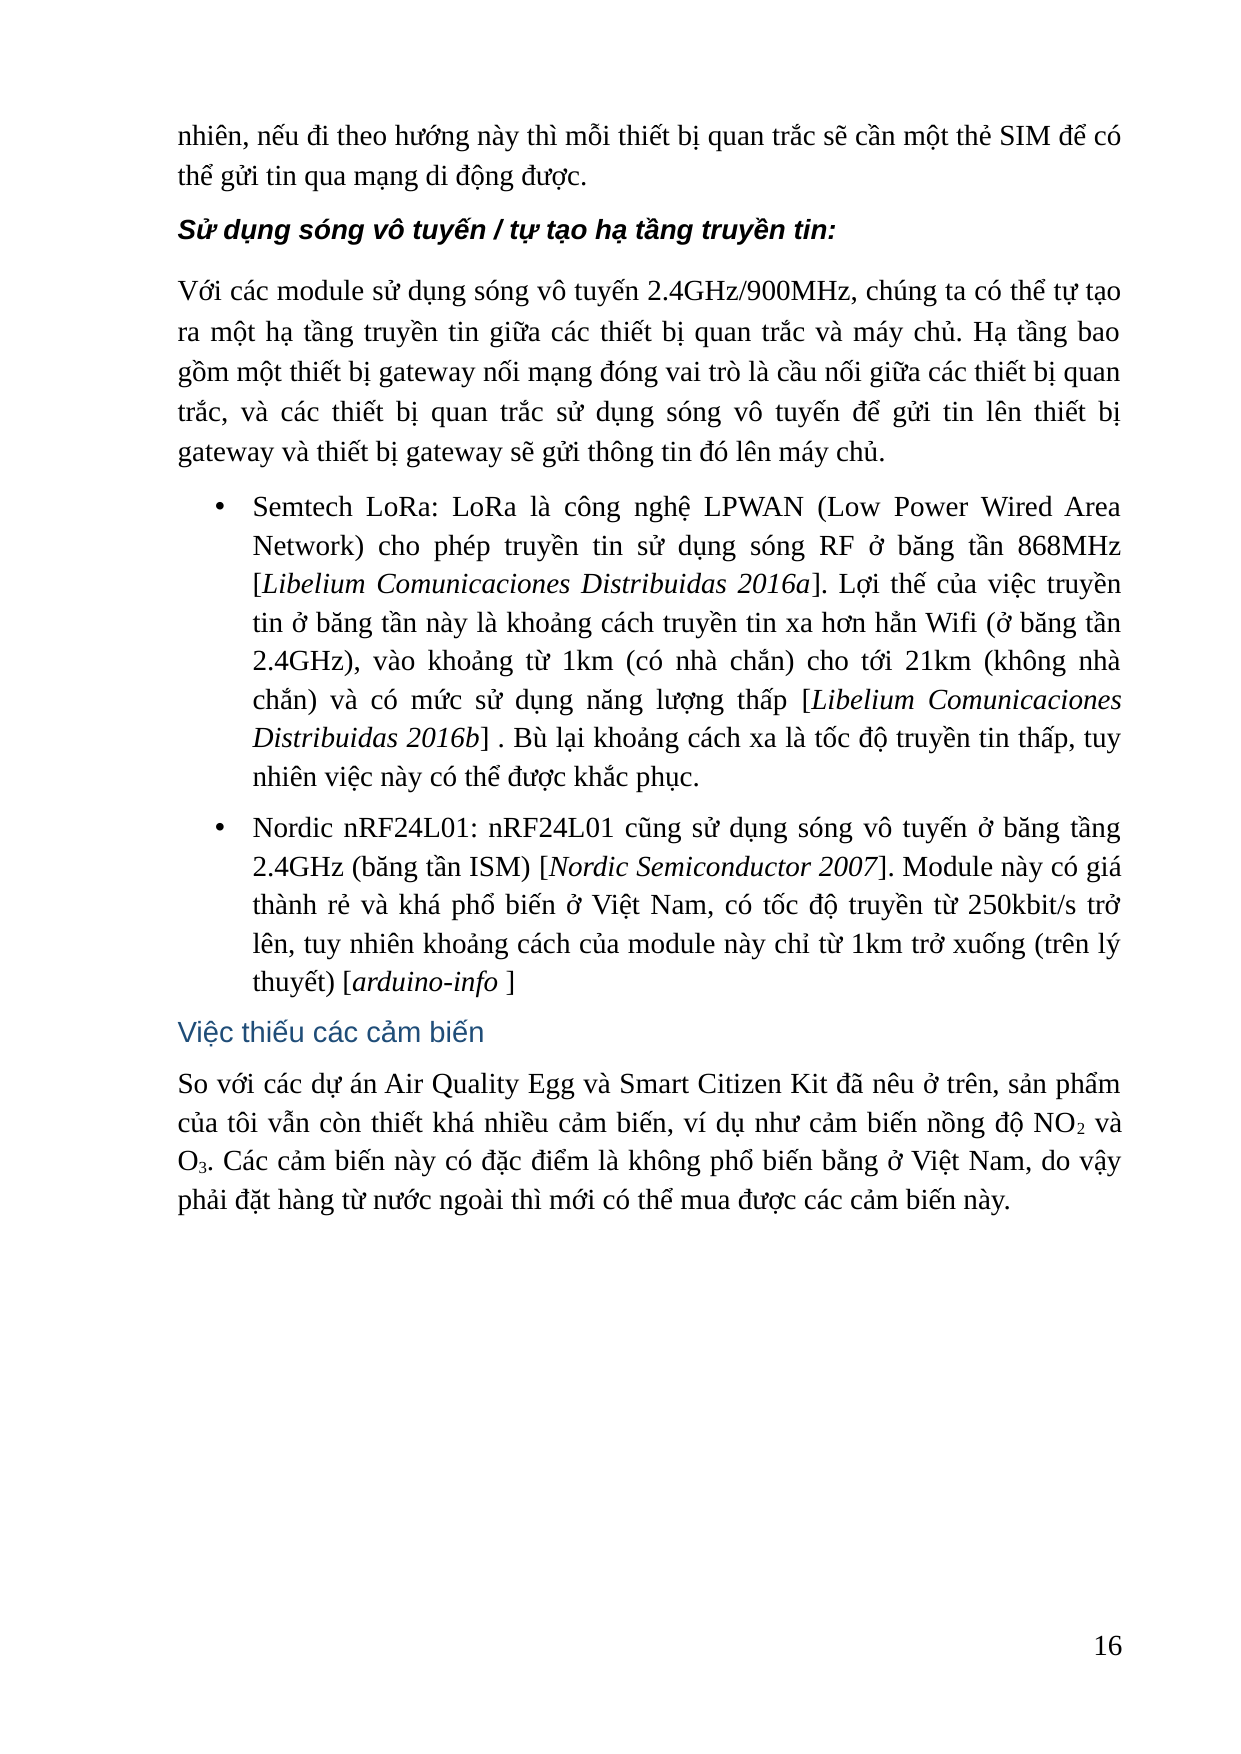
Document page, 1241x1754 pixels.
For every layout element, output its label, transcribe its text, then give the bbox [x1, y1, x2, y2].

text nhiên, nếu đi theo hướng này thì mỗi thiết bị quan trắc sẽ cần một thẻ SIM để có thể gửi tin qua mạng di động được. [177, 118, 1122, 192]
text Với các module sử dụng sóng vô tuyến 2.4GHz/900MHz, chúng ta có thể tự tạo ra một hạ tầng truyền tin giữa các thiết bị quan trắc và máy chủ. Hạ tầng bao gồm một thiết bị gateway nối mạng đóng vai trò là cầu nối giữa các thiết bị quan trắc, và các thiết bị quan trắc sử dụng sóng vô tuyến để gửi tin lên thiết bị gateway và thiết bị gateway sẽ gửi thông tin đó lên máy chủ. [177, 273, 1122, 468]
text So với các dự án Air Quality Egg và Smart Citizen Kit đã nêu ở trên, sản phẩm của tôi vẫn còn thiết khá nhiều cảm biến, ví dụ như cảm biến nồng độ NO2 và O3. Các cảm biến này có đặc điểm là không phổ biến bằng ở Việt Nam, do vậy phải đặt hàng từ nước ngoài thì mới có thể mua được các cảm biến này. [177, 1066, 1122, 1216]
list Nordic nRF24L01: nRF24L01 cũng sử dụng sóng vô tuyến ở băng tầng 2.4GHz (băng tần ISM) [Nordic Semiconductor 2007]. Module này có giá thành rẻ và khá phổ biến ở Việt Nam, có tốc độ truyền từ 250kbit/s trở lên, tuy nhiên khoảng cách của module này chỉ từ 1km trở xuống (trên lý thuyết) [arduino-info ] [215, 810, 1122, 998]
subtitle Việc thiếu các cảm biến [177, 1015, 1122, 1049]
list Semtech LoRa: LoRa là công nghệ LPWAN (Low Power Wired Area Network) cho phép truyền tin sử dụng sóng RF ở băng tần 868MHz [Libelium Comunicaciones Distribuidas 2016a]. Lợi thế của việc truyền tin ở băng tần này là khoảng cách truyền tin xa hơn hẳn Wifi (ở băng tần 2.4GHz), vào khoảng từ 1km (có nhà chắn) cho tới 21km (không nhà chắn) và có mức sử dụng năng lượng thấp [Libelium Comunicaciones Distribuidas 2016b] . Bù lại khoảng cách xa là tốc độ truyền tin thấp, tuy nhiên việc này có thể được khắc phục. [215, 489, 1122, 792]
subtitle Sử dụng sóng vô tuyến / tự tạo hạ tầng truyền tin: [177, 213, 1122, 245]
